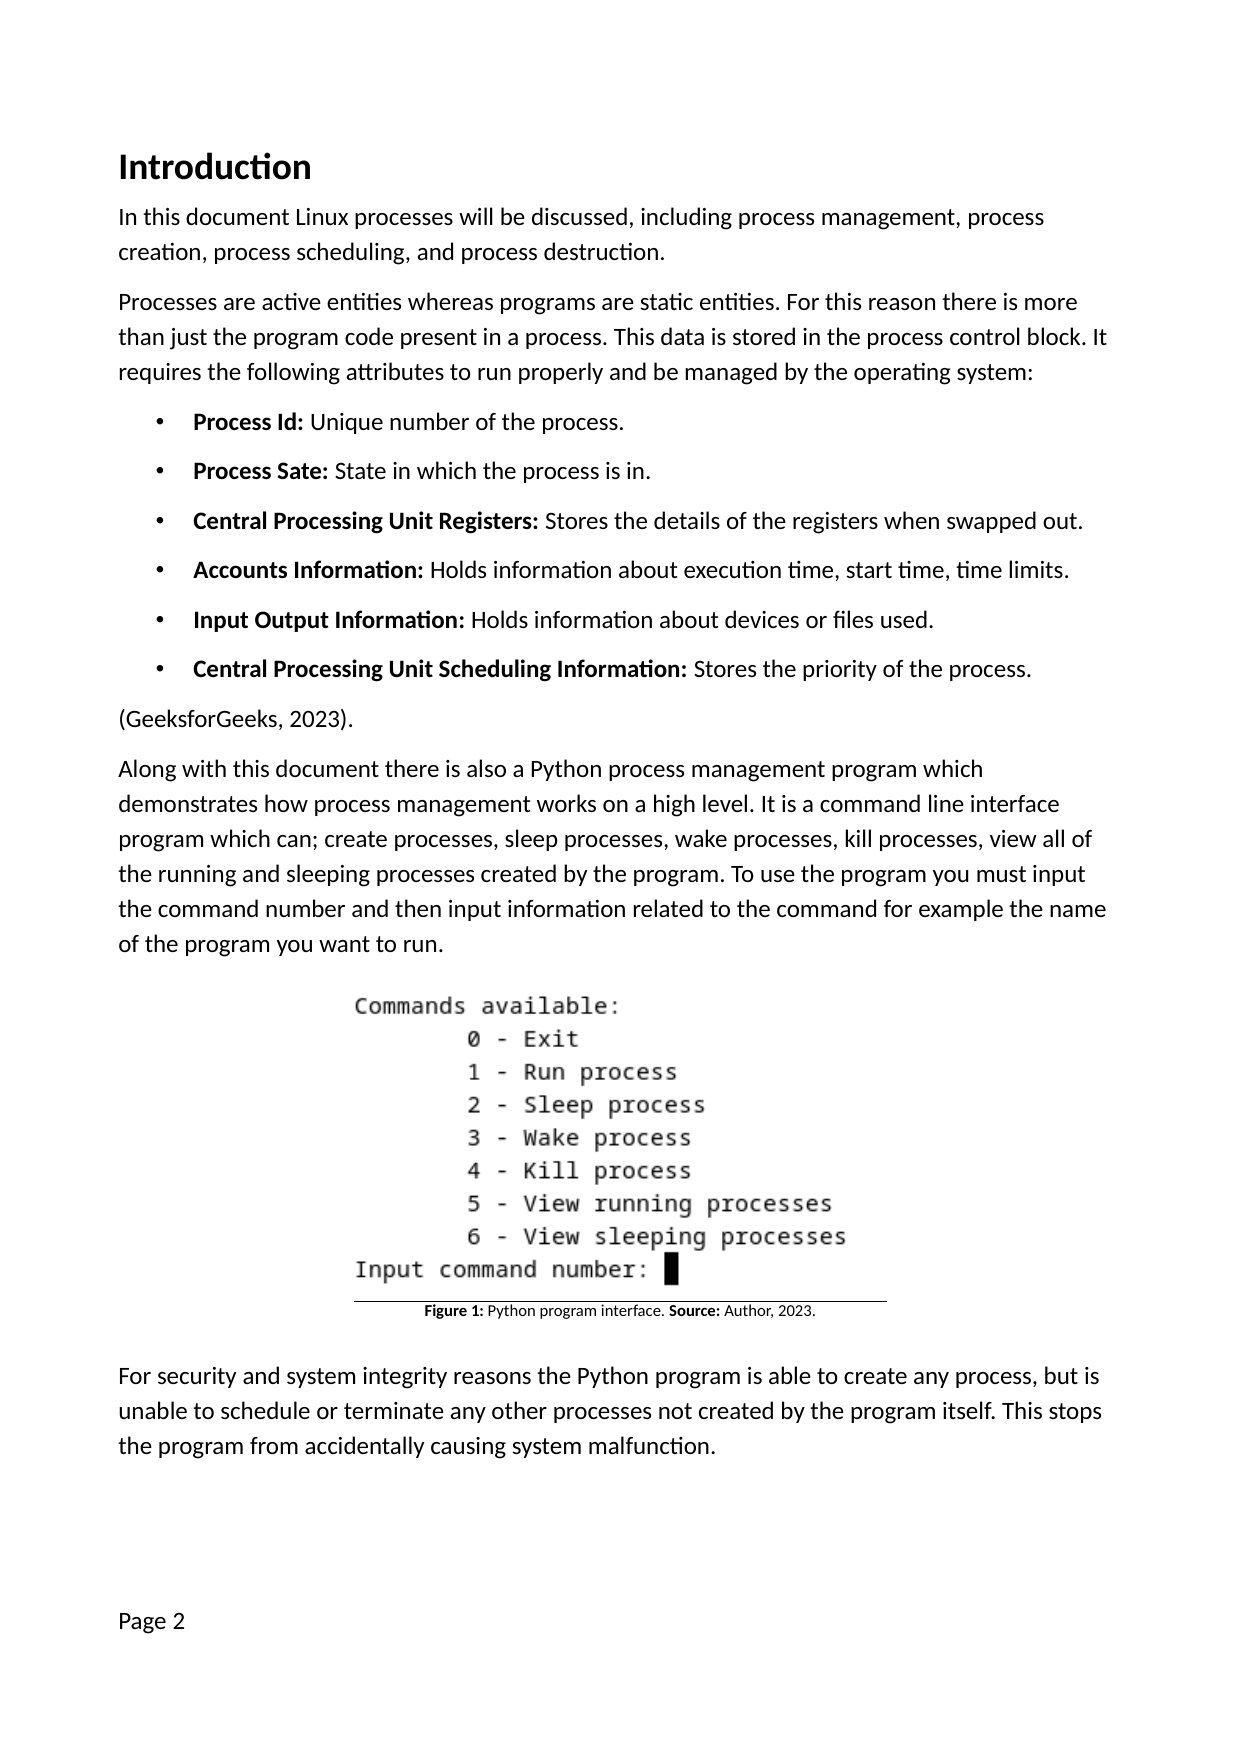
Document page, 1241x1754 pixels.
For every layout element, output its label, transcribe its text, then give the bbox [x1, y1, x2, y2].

list Process Id: Unique number of the process. [156, 406, 1122, 436]
text Processes are active entities whereas programs are static entities. For this reason there is more than just the program code present in a process. This data is stored in the process control block. It requires the following attributes to run properly and be managed by the operating system: [118, 286, 1122, 387]
list Central Processing Unit Registers: Stores the details of the registers when swapped out. [156, 505, 1122, 535]
list Process Sate: State in which the process is in. [156, 455, 1122, 486]
picture [353, 989, 887, 1301]
text Along with this document there is also a Python process management program which demonstrates how process management works on a high level. It is a command line interface program which can; create processes, sleep processes, wake processes, kill processes, view all of the running and sleeping processes created by the program. To use the program you must input the command number and then input information related to the command for example the name of the program you want to run. [118, 753, 1122, 958]
text (GeeksforGeeks, 2023). [118, 703, 1122, 734]
text In this document Linux processes will be discussed, including process management, process creation, process scheduling, and process destruction. [118, 201, 1122, 267]
text Figure 1: Python program interface. Source: Author, 2023. [354, 1302, 887, 1321]
subtitle Introduction [118, 143, 1122, 189]
list Input Output Information: Holds information about devices or files used. [156, 604, 1122, 634]
list Central Processing Unit Scheduling Information: Stores the priority of the process. [156, 653, 1122, 684]
list Accounts Information: Holds information about execution time, start time, time limits. [156, 554, 1122, 585]
text For security and system integrity reasons the Python program is able to create any process, but is unable to schedule or terminate any other processes not created by the program itself. This stops the program from accidentally causing system malfunction. [118, 977, 1122, 1461]
